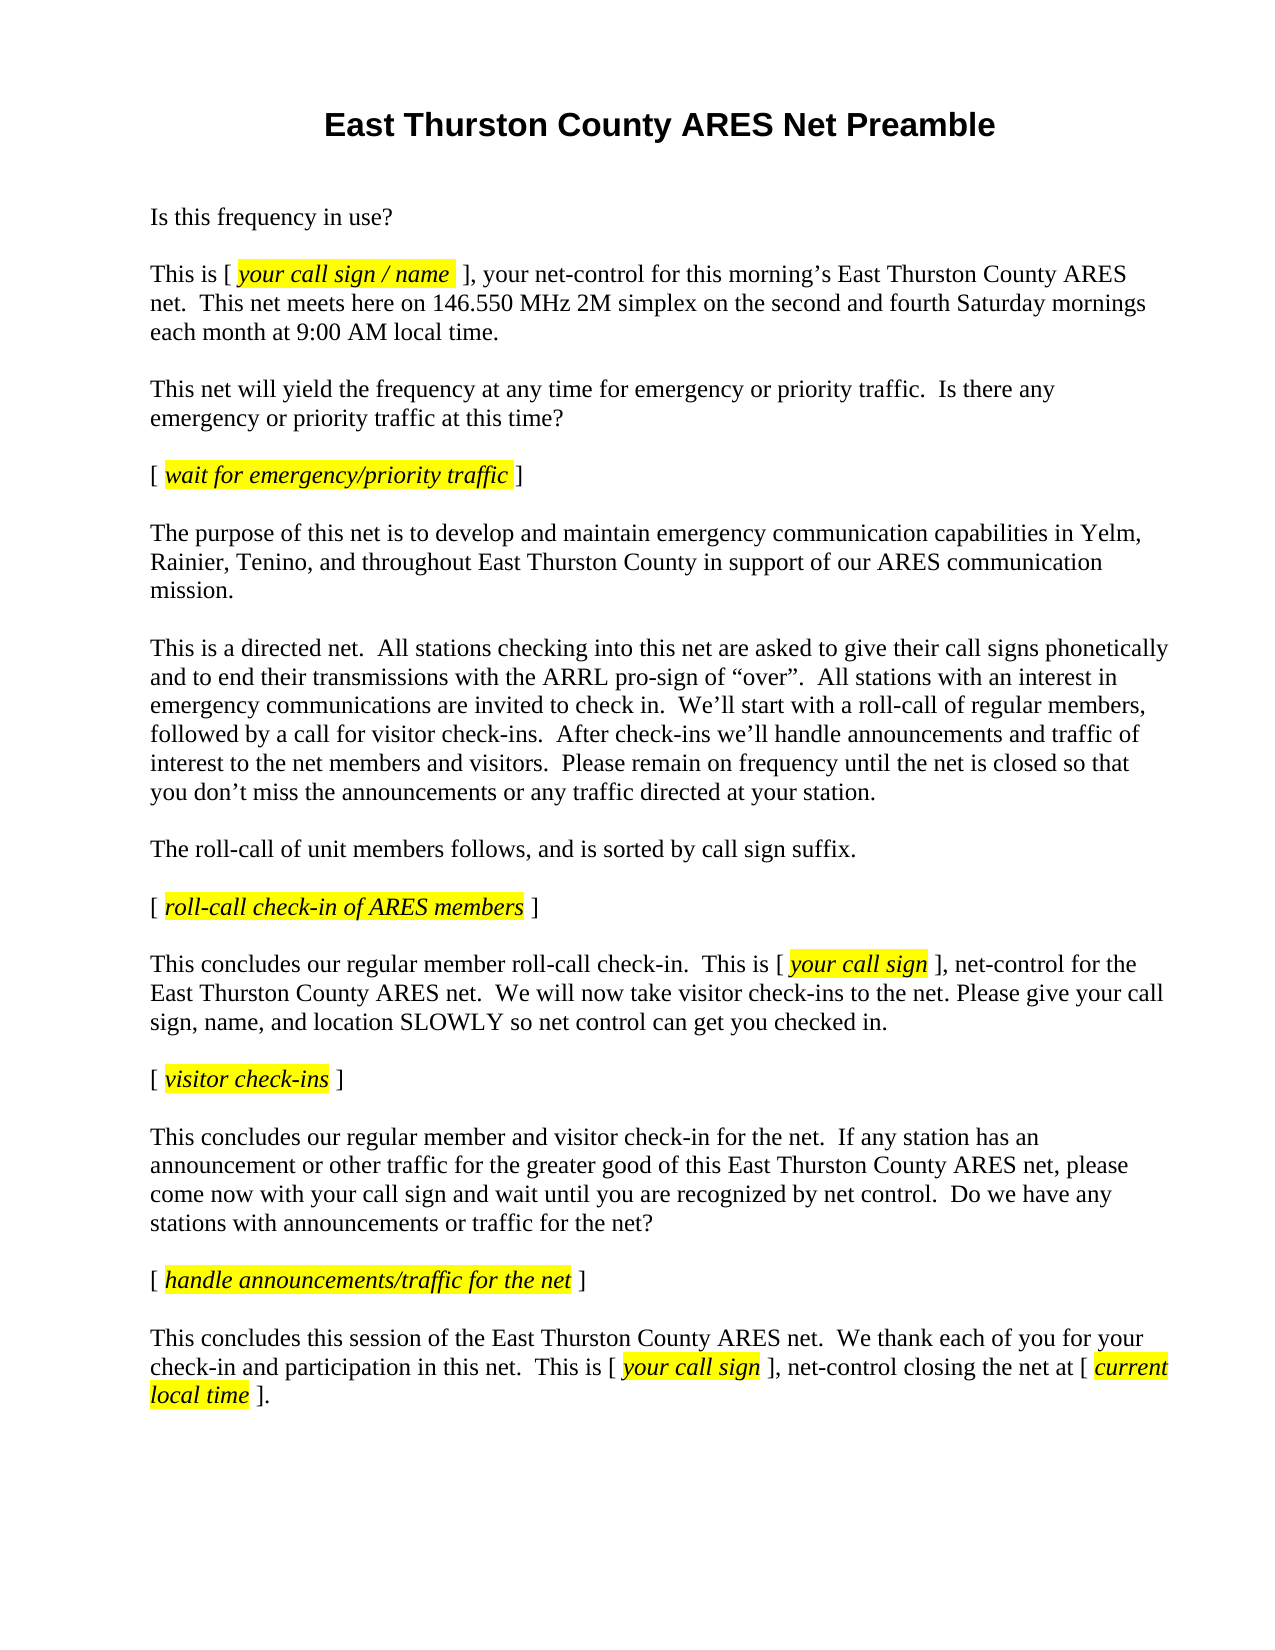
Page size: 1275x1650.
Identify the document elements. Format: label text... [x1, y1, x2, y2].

text This net will yield the frequency at any time for emergency or priority traffic. Is there any emergency or priority traffic at this time? [150, 374, 1170, 432]
text Is this frequency in use? [150, 202, 1170, 230]
text The roll-call of unit members follows, and is sorted by call sign suffix. [150, 834, 1170, 863]
text This concludes our regular member and visitor check-in for the net. If any station has an announcement or other traffic for the greater good of this East Thurston County ARES net, please come now with your call sign and wait until you are recognized by net control. Do we have any stations with announcements or traffic for the net? [150, 1122, 1170, 1237]
text [ visitor check-ins ] [150, 1064, 1170, 1093]
text This is a directed net. All stations checking into this net are asked to give their call signs phonetically and to end their transmissions with the ARRL pro-sign of “over”. All stations with an interest in emergency communications are invited to check in. We’ll start with a roll-call of regular members, followed by a call for visitor check-ins. After check-ins we’ll handle announcements and traffic of interest to the net members and visitors. Please remain on frequency until the net is closed so that you don’t miss the announcements or any traffic directed at your station. [150, 633, 1170, 805]
text This concludes our regular member roll-call check-in. This is [ your call sign ], net-control for the East Thurston County ARES net. We will now take visitor check-ins to the net. Please give your call sign, name, and location SLOWLY so net control can get you checked in. [150, 949, 1170, 1035]
text The purpose of this net is to develop and maintain emergency communication capabilities in Yelm, Rainier, Tenino, and throughout East Thurston County in support of our ARES communication mission. [150, 518, 1170, 604]
text [ handle announcements/traffic for the net ] [150, 1265, 1170, 1294]
text [ roll-call check-in of ARES members ] [150, 892, 1170, 920]
text [ wait for emergency/priority traffic ] [150, 460, 1170, 489]
text This concludes this session of the East Thurston County ARES net. We thank each of you for your check-in and participation in this net. This is [ your call sign ], net-control closing the net at [ current local time ]. [150, 1323, 1170, 1409]
text This is [ your call sign / name ], your net-control for this morning’s East Thurston County ARES net. This net meets here on 146.550 MHz 2M simplex on the second and fourth Saturday mornings each month at 9:00 AM local time. [150, 259, 1170, 345]
